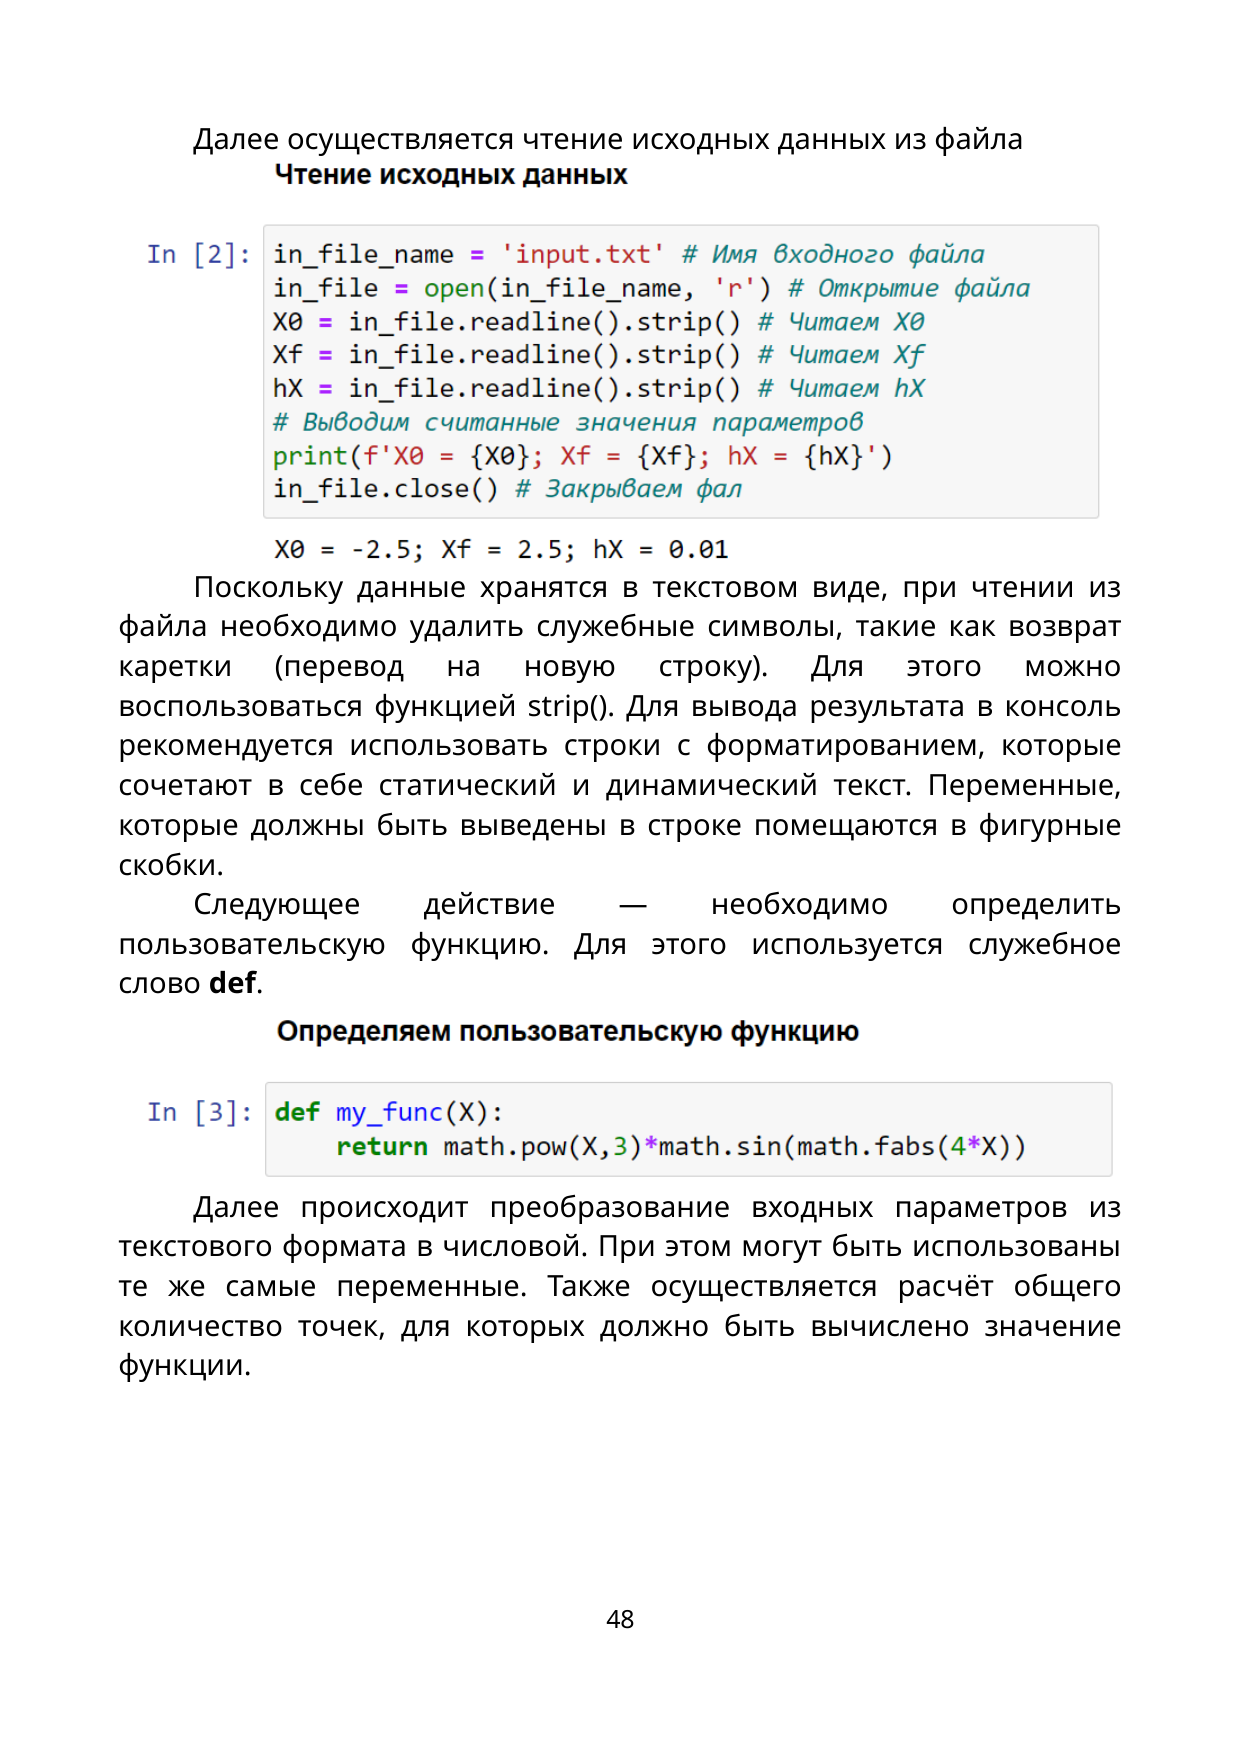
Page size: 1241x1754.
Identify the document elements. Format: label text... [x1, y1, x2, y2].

text Далее осуществляется чтение исходных данных из файла [118, 118, 1122, 157]
text Следующее действие — необходимо определить пользовательскую функцию. Для этого используется служебное слово def. [118, 883, 1122, 1002]
picture [118, 1002, 1123, 1186]
picture [118, 157, 1123, 566]
text Поскольку данные хранятся в текстовом виде, при чтении из файла необходимо удалить служебные символы, такие как возврат каретки (перевод на новую строку). Для этого можно воспользоваться функцией strip(). Для вывода результата в консоль рекомендуется использовать строки с форматированием, которые сочетают в себе статический и динамический текст. Переменные, которые должны быть выведены в строке помещаются в фигурные скобки. [118, 566, 1122, 883]
text Далее происходит преобразование входных параметров из текстового формата в числовой. При этом могут быть использованы те же самые переменные. Также осуществляется расчёт общего количество точек, для которых должно быть вычислено значение функции. [118, 1186, 1122, 1384]
